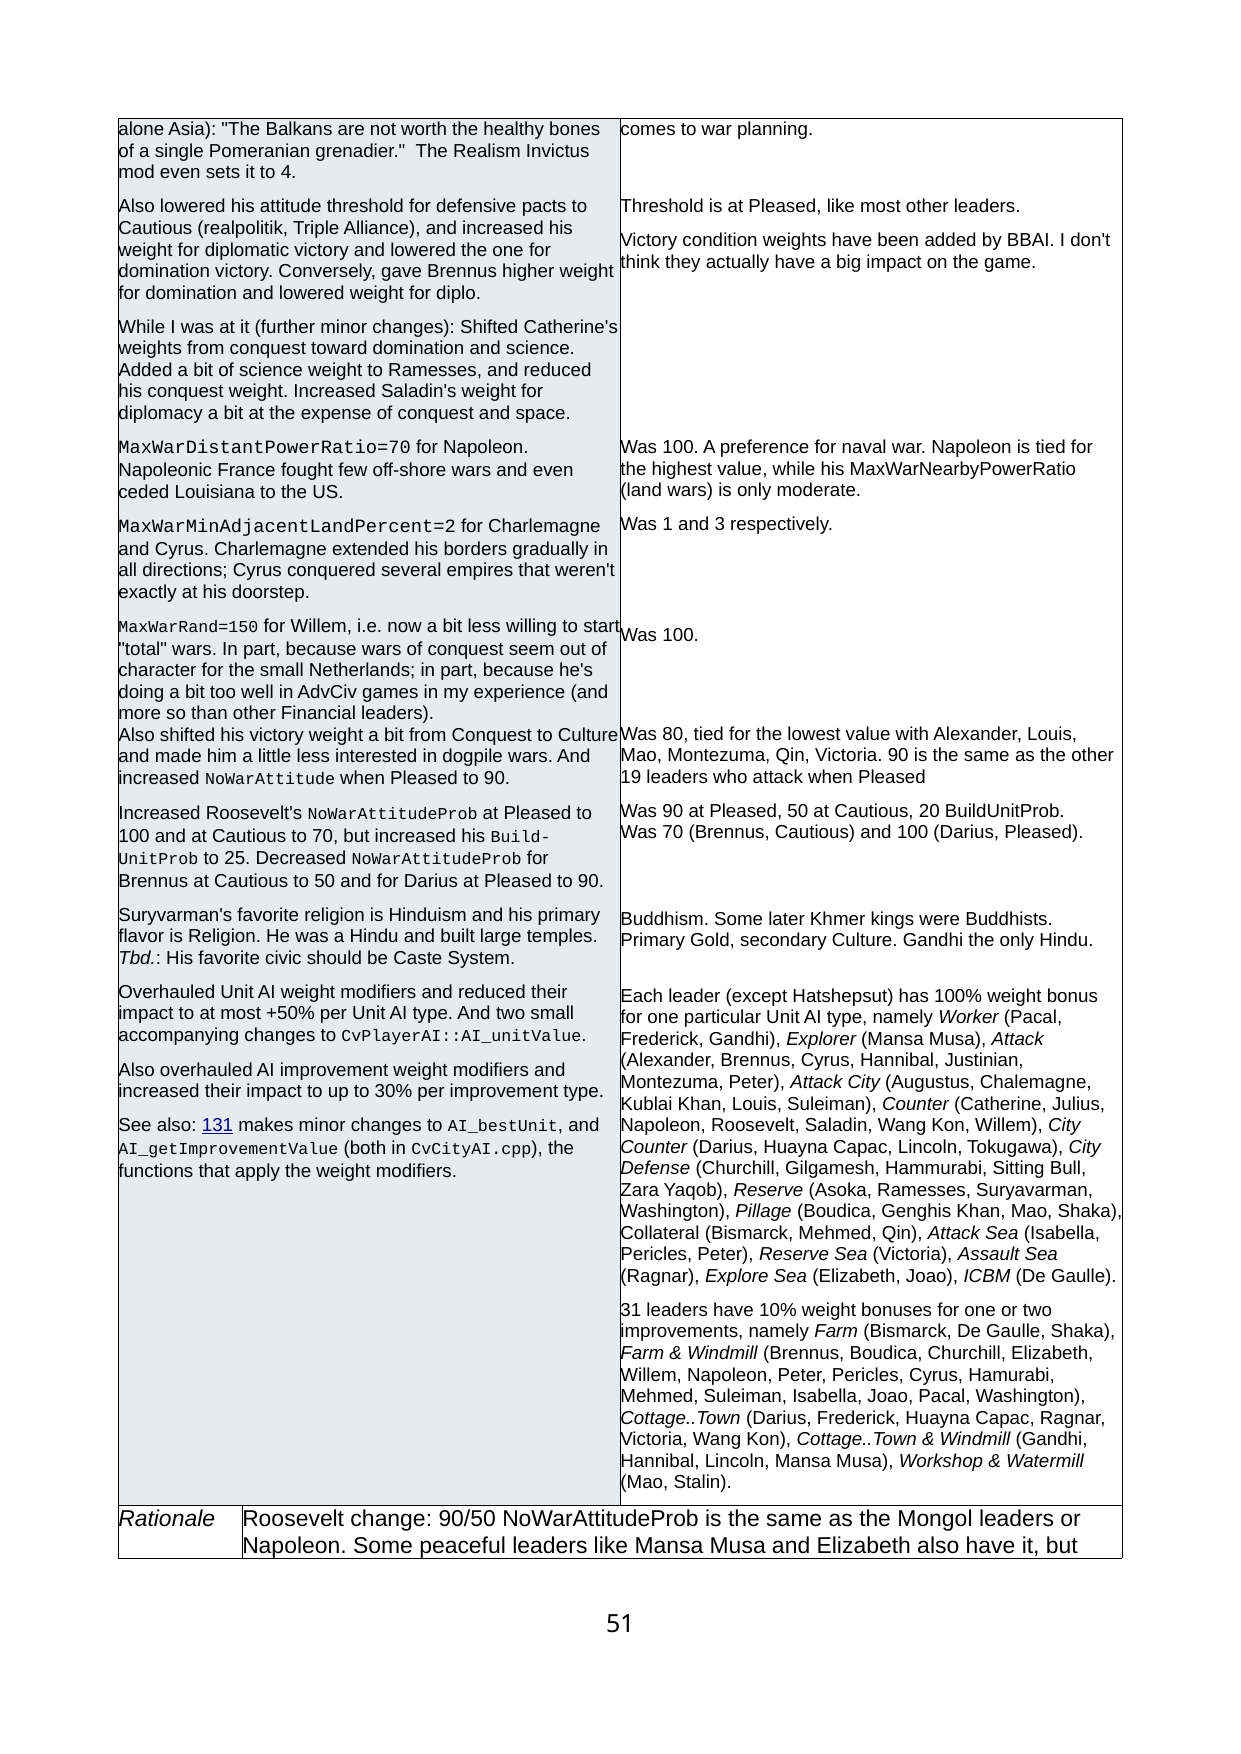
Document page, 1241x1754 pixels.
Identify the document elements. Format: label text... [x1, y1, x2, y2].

table_cell comes to war planning. Threshold is at Pleased, like most other leaders. Victory condition weights have been added by BBAI. I don't think they actually have a big impact on the game. Was 100. A preference for naval war. Napoleon is tied for the highest value, while his MaxWarNearbyPowerRatio (land wars) is only moderate. Was 1 and 3 respectively. Was 100. Was 80, tied for the lowest value with Alexander, Louis, Mao, Montezuma, Qin, Victoria. 90 is the same as the other 19 leaders who attack when Pleased Was 90 at Pleased, 50 at Cautious, 20 BuildUnitProb. Was 70 (Brennus, Cautious) and 100 (Darius, Pleased). Buddhism. Some later Khmer kings were Buddhists. Primary Gold, secondary Culture. Gandhi the only Hindu. Each leader (except Hatshepsut) has 100% weight bonus for one particular Unit AI type, namely Worker (Pacal, Frederick, Gandhi), Explorer (Mansa Musa), Attack (Alexander, Brennus, Cyrus, Hannibal, Justinian, Montezuma, Peter), Attack City (Augustus, Chalemagne, Kublai Khan, Louis, Suleiman), Counter (Catherine, Julius, Napoleon, Roosevelt, Saladin, Wang Kon, Willem), City Counter (Darius, Huayna Capac, Lincoln, Tokugawa), City Defense (Churchill, Gilgamesh, Hammurabi, Sitting Bull, Zara Yaqob), Reserve (Asoka, Ramesses, Suryavarman, Washington), Pillage (Boudica, Genghis Khan, Mao, Shaka), Collateral (Bismarck, Mehmed, Qin), Attack Sea (Isabella, Pericles, Peter), Reserve Sea (Victoria), Assault Sea (Ragnar), Explore Sea (Elizabeth, Joao), ICBM (De Gaulle). 31 leaders have 10% weight bonuses for one or two improvements, namely Farm (Bismarck, De Gaulle, Shaka), Farm & Windmill (Brennus, Boudica, Churchill, Elizabeth, Willem, Napoleon, Peter, Pericles, Cyrus, Hamurabi, Mehmed, Suleiman, Isabella, Joao, Pacal, Washington), Cottage..Town (Darius, Frederick, Huayna Capac, Ragnar, Victoria, Wang Kon), Cottage..Town & Windmill (Gandhi, Hannibal, Lincoln, Mansa Musa), Workshop & Watermill (Mao, Stalin). [621, 119, 1122, 1505]
table_cell alone Asia): "The Balkans are not worth the healthy bones of a single Pomeranian grenadier." The Realism Invictus mod even sets it to 4. Also lowered his attitude threshold for defensive pacts to Cautious (realpolitik, Triple Alliance), and increased his weight for diplomatic victory and lowered the one for domination victory. Conversely, gave Brennus higher weight for domination and lowered weight for diplo. While I was at it (further minor changes): Shifted Catherine's weights from conquest toward domination and science. Added a bit of science weight to Ramesses, and reduced his conquest weight. Increased Saladin's weight for diplomacy a bit at the expense of conquest and space. MaxWarDistantPowerRatio=70 for Napoleon. Napoleonic France fought few off-shore wars and even ceded Louisiana to the US. MaxWarMinAdjacentLandPercent=2 for Charlemagne and Cyrus. Charlemagne extended his borders gradually in all directions; Cyrus conquered several empires that weren't exactly at his doorstep. MaxWarRand=150 for Willem, i.e. now a bit less willing to start "total" wars. In part, because wars of conquest seem out of character for the small Netherlands; in part, because he's doing a bit too well in AdvCiv games in my experience (and more so than other Financial leaders). Also shifted his victory weight a bit from Conquest to Culture and made him a little less interested in dogpile wars. And increased NoWarAttitude when Pleased to 90. Increased Roosevelt's NoWarAttitudeProb at Pleased to 100 and at Cautious to 70, but increased his Build­UnitProb to 25. Decreased NoWarAttitudeProb for Brennus at Cautious to 50 and for Darius at Pleased to 90. Suryvarman's favorite religion is Hinduism and his primary flavor is Religion. He was a Hindu and built large temples. Tbd.: His favorite civic should be Caste System. Overhauled Unit AI weight modifiers and reduced their impact to at most +50% per Unit AI type. And two small accompanying changes to CvPlayerAI::AI_unitValue. Also overhauled AI improvement weight modifiers and increased their impact to up to 30% per improvement type. See also: 131 makes minor changes to AI_bestUnit, and AI_getImprovementValue (both in CvCityAI.cpp), the functions that apply the weight modifiers. [119, 119, 620, 1505]
table_cell Roosevelt change: 90/50 NoWarAttitudeProb is the same as the Mongol leaders or Napoleon. Some peaceful leaders like Mansa Musa and Elizabeth also have it, but [243, 1506, 1122, 1558]
table_cell Rationale [119, 1506, 242, 1558]
